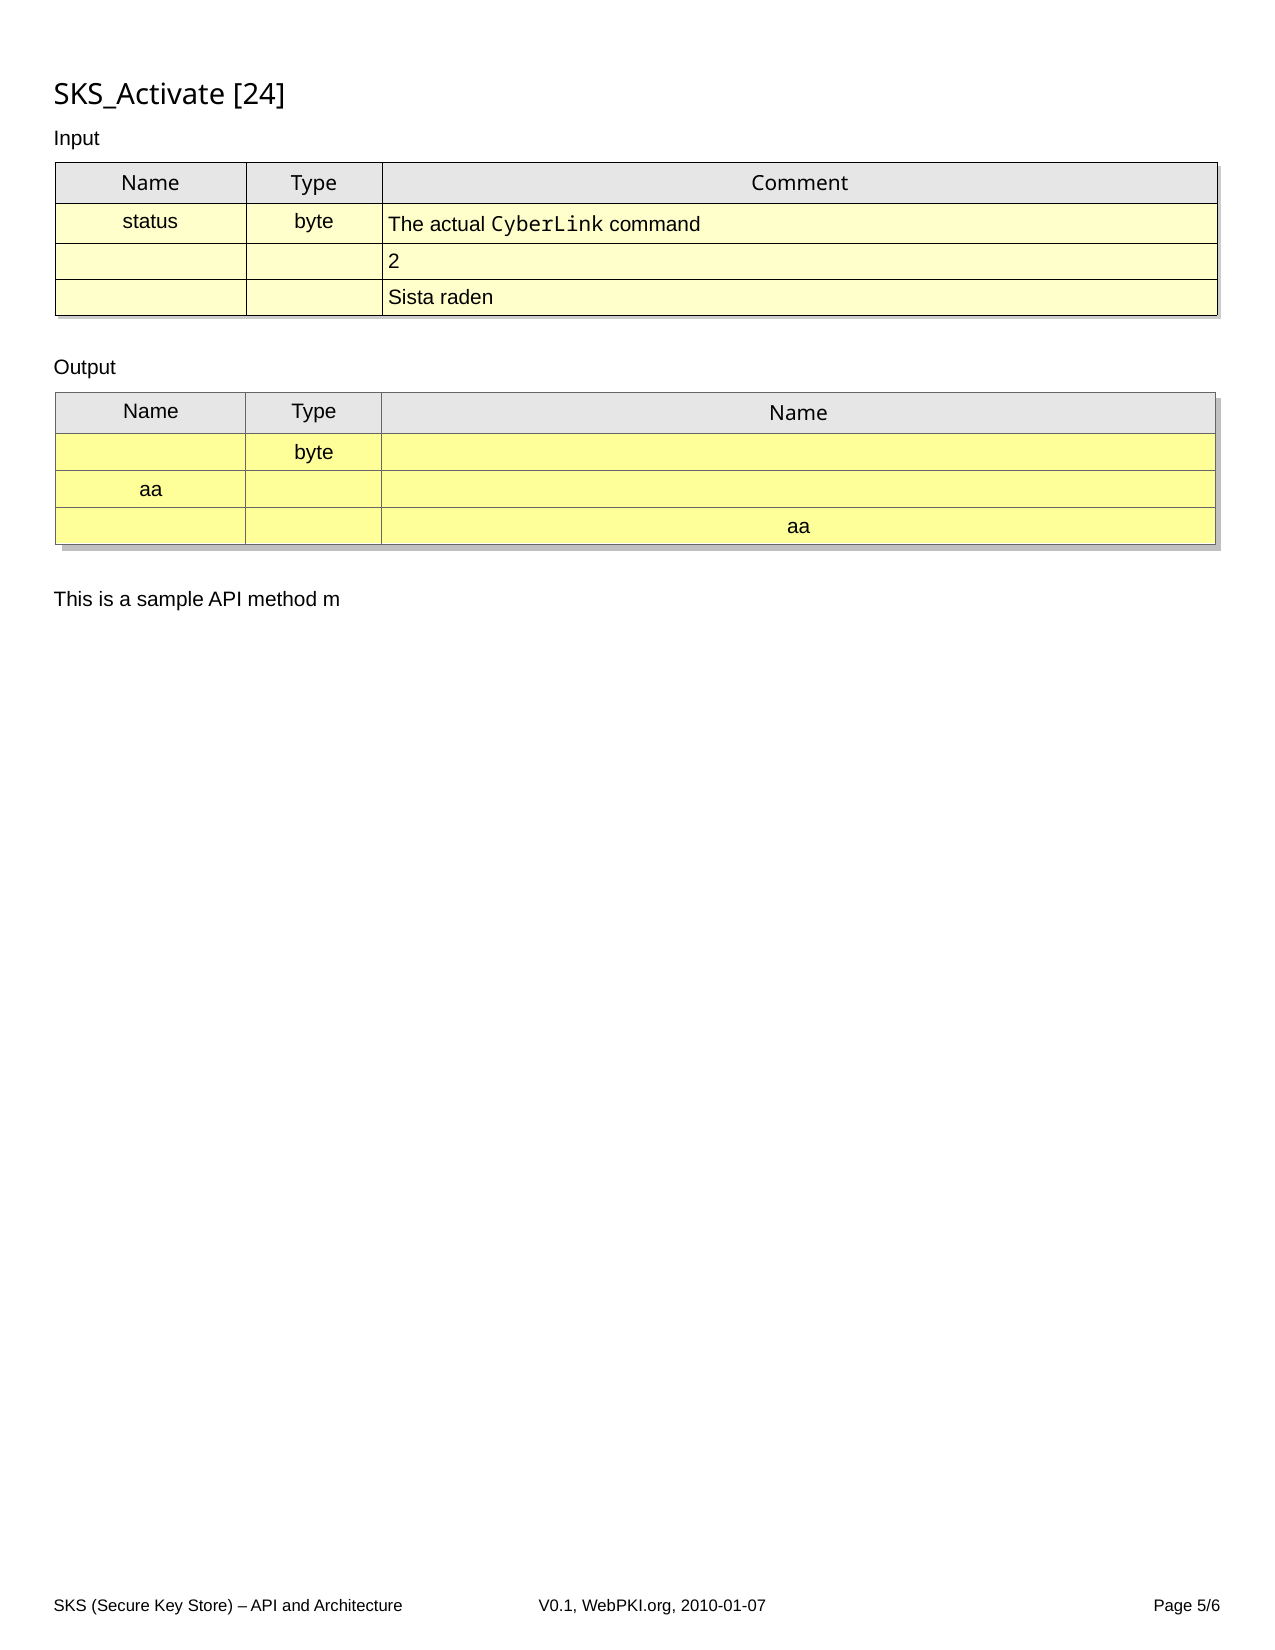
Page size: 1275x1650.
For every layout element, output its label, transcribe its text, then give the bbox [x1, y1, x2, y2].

table_cell The actual CyberLink command [383, 204, 1217, 243]
table_cell [246, 471, 381, 507]
table_cell [56, 434, 245, 470]
text Input [53, 126, 1221, 150]
table_header Name [56, 393, 245, 433]
table_header Name [382, 393, 1215, 433]
table_header Type [246, 393, 381, 433]
text This is a sample API method m [53, 587, 1221, 611]
table_cell [247, 280, 382, 315]
table_header Comment [383, 163, 1217, 203]
table_cell aa [56, 471, 245, 507]
table_cell status [56, 204, 246, 243]
table_cell byte [246, 434, 381, 470]
table_cell [247, 244, 382, 279]
table_cell [382, 471, 1215, 507]
table_cell [56, 244, 246, 279]
table_cell byte [247, 204, 382, 243]
table_cell 2 [383, 244, 1217, 279]
table_cell [56, 508, 245, 543]
table_cell Sista raden [383, 280, 1217, 315]
table_cell aa [382, 508, 1215, 543]
table_cell [56, 280, 246, 315]
table_cell [246, 508, 381, 543]
subtitle SKS_Activate [24] [53, 74, 1221, 113]
table_header Type [247, 163, 382, 203]
table_cell [382, 434, 1215, 470]
table_header Name [56, 163, 246, 203]
text Output [53, 355, 1221, 379]
